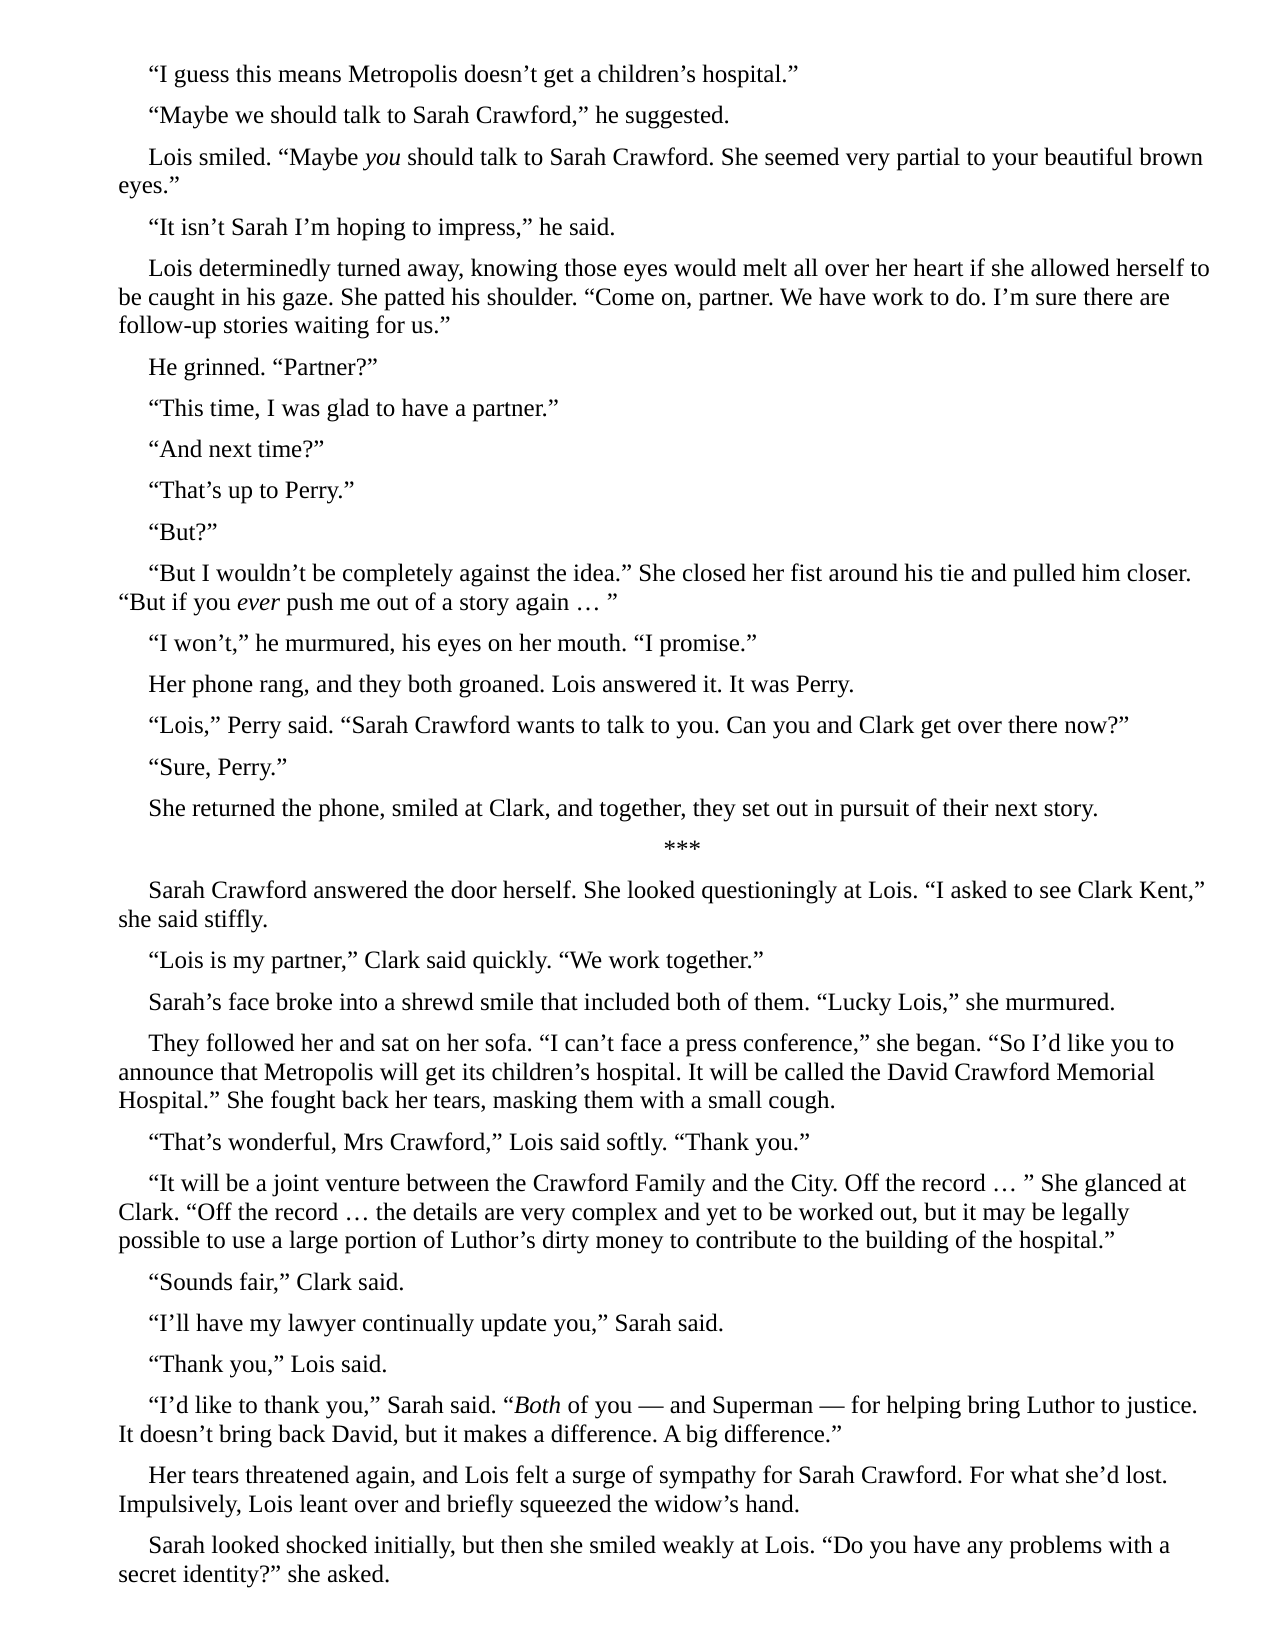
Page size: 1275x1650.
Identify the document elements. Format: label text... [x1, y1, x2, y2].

text Her tears threatened again, and Lois felt a surge of sympathy for Sarah Crawford. For what she’d lost. Impulsively, Lois leant over and briefly squeezed the widow’s hand. [118, 1460, 1216, 1518]
text “That’s wonderful, Mrs Crawford,” Lois said softly. “Thank you.” [118, 1127, 1216, 1155]
text “Sounds fair,” Clark said. [118, 1267, 1216, 1295]
text *** [118, 834, 1216, 863]
text “I guess this means Metropolis doesn’t get a children’s hospital.” [118, 59, 1216, 88]
text “I won’t,” he murmured, his eyes on her mouth. “I promise.” [118, 628, 1216, 657]
text “Maybe we should talk to Sarah Crawford,” he suggested. [118, 100, 1216, 129]
text “Lois is my partner,” Clark said quickly. “We work together.” [118, 945, 1216, 974]
text “That’s up to Perry.” [118, 475, 1216, 504]
text Sarah looked shocked initially, but then she smiled weakly at Lois. “Do you have any problems with a secret identity?” she asked. [118, 1530, 1216, 1588]
text “And next time?” [118, 434, 1216, 463]
text He grinned. “Partner?” [118, 352, 1216, 380]
text “But I wouldn’t be completely against the idea.” She closed her fist around his tie and pulled him closer. “But if you ever push me out of a story again … ” [118, 558, 1216, 615]
text Lois smiled. “Maybe you should talk to Sarah Crawford. She seemed very partial to your beautiful brown eyes.” [118, 142, 1216, 199]
text They followed her and sat on her sofa. “I can’t face a press conference,” she began. “So I’d like you to announce that Metropolis will get its children’s hospital. It will be called the David Crawford Memorial Hospital.” She fought back her tears, masking them with a small cough. [118, 1028, 1216, 1114]
text “I’ll have my lawyer continually update you,” Sarah said. [118, 1308, 1216, 1337]
text “I’d like to thank you,” Sarah said. “Both of you — and Superman — for helping bring Luthor to justice. It doesn’t bring back David, but it makes a difference. A big difference.” [118, 1390, 1216, 1448]
text Lois determinedly turned away, knowing those eyes would melt all over her heart if she allowed herself to be caught in his gaze. She patted his shoulder. “Come on, partner. We have work to do. I’m sure there are follow-up stories waiting for us.” [118, 253, 1216, 339]
text “But?” [118, 517, 1216, 545]
text “This time, I was glad to have a partner.” [118, 393, 1216, 422]
text Her phone rang, and they both groaned. Lois answered it. It was Perry. [118, 669, 1216, 698]
text “It isn’t Sarah I’m hoping to impress,” he said. [118, 212, 1216, 240]
text “Sure, Perry.” [118, 752, 1216, 780]
text Sarah’s face broke into a shrewd smile that included both of them. “Lucky Lois,” she murmured. [118, 987, 1216, 1015]
text “Lois,” Perry said. “Sarah Crawford wants to talk to you. Can you and Clark get over there now?” [118, 710, 1216, 739]
text “Thank you,” Lois said. [118, 1349, 1216, 1378]
text She returned the phone, smiled at Clark, and together, they set out in pursuit of their next story. [118, 793, 1216, 822]
text Sarah Crawford answered the door herself. She looked questioningly at Lois. “I asked to see Clark Kent,” she said stiffly. [118, 875, 1216, 933]
text “It will be a joint venture between the Crawford Family and the City. Off the record … ” She glanced at Clark. “Off the record … the details are very complex and yet to be worked out, but it may be legally possible to use a large portion of Luthor’s dirty money to contribute to the building of the hospital.” [118, 1168, 1216, 1254]
